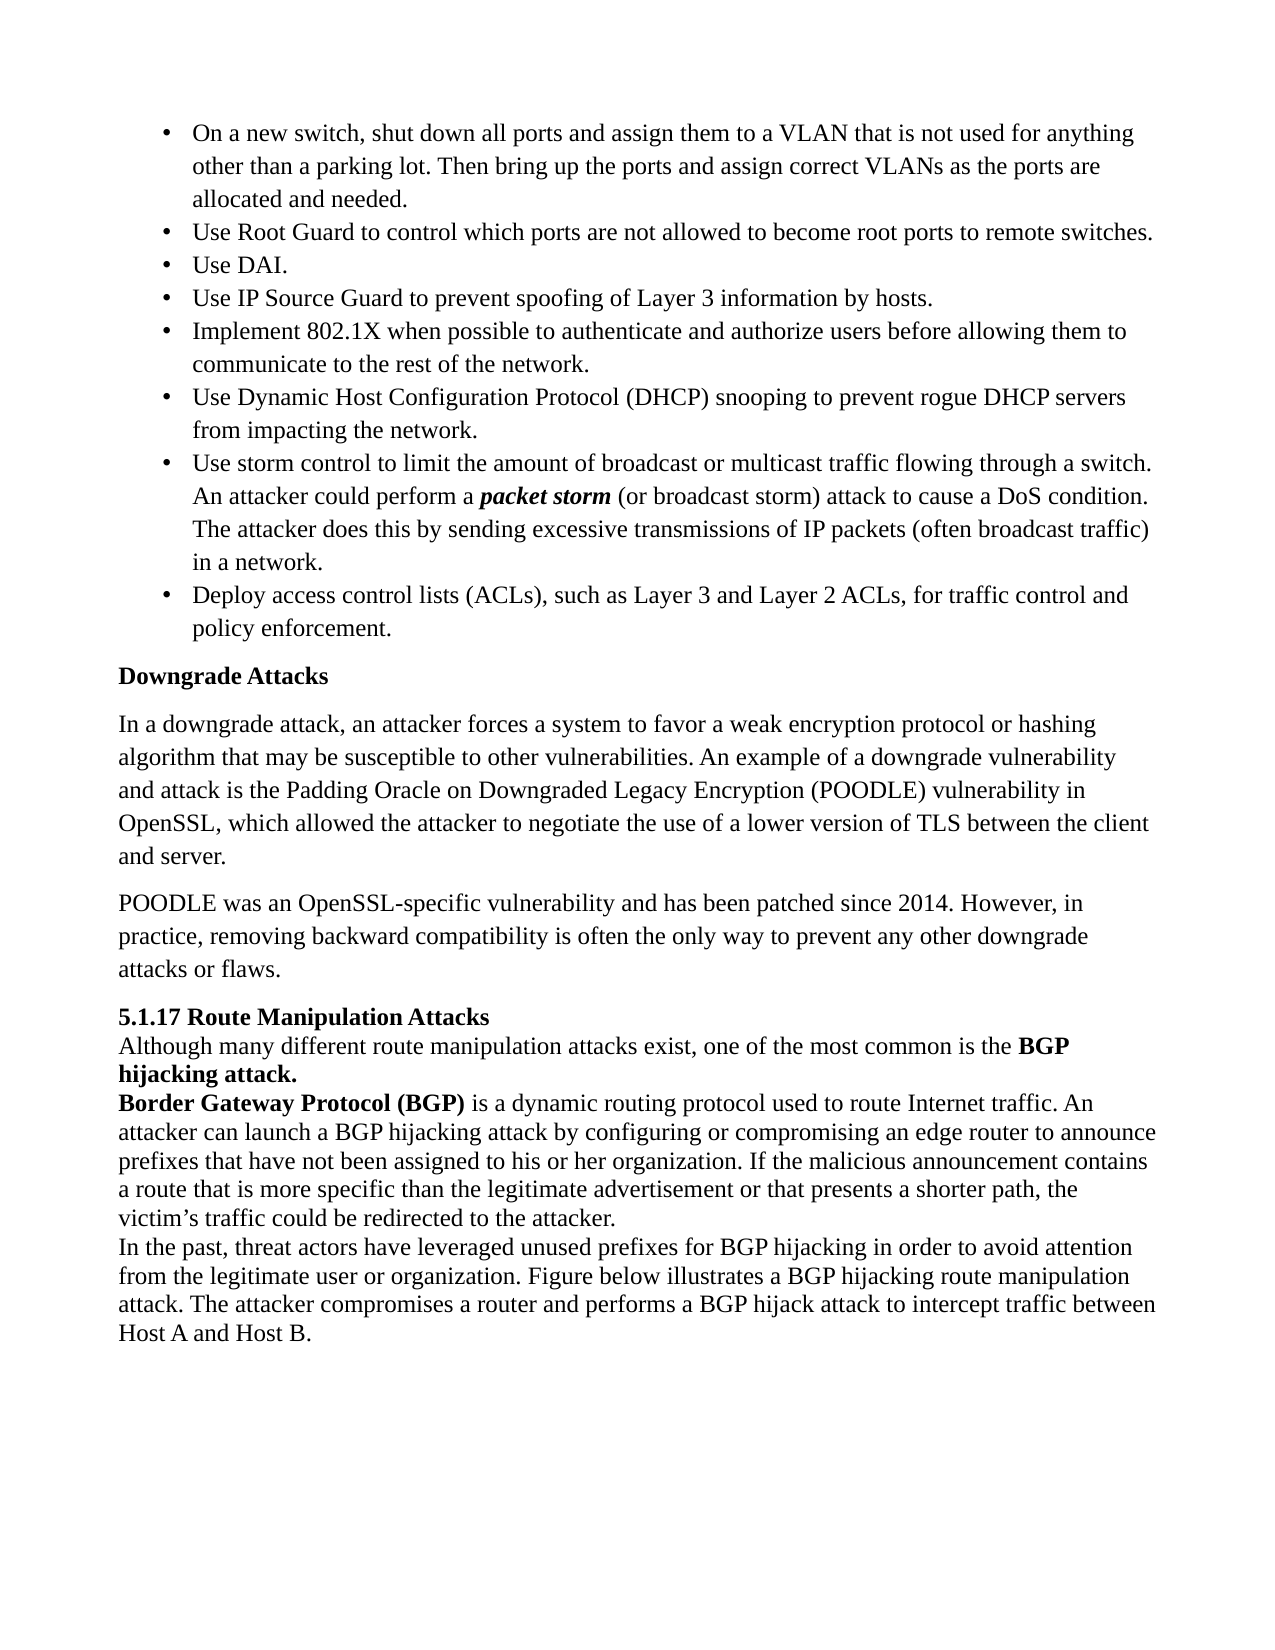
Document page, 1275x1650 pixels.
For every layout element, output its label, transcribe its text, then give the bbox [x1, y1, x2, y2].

list Implement 802.1X when possible to authenticate and authorize users before allowing them to communicate to the rest of the network. [162, 316, 1157, 378]
list Use IP Source Guard to prevent spoofing of Layer 3 information by hosts. [162, 283, 1157, 312]
text Border Gateway Protocol (BGP) is a dynamic routing protocol used to route Internet traffic. An attacker can launch a BGP hijacking attack by configuring or compromising an edge router to announce prefixes that have not been assigned to his or her organization. If the malicious announcement contains a route that is more specific than the legitimate advertisement or that presents a shorter path, the victim’s traffic could be redirected to the attacker. [118, 1088, 1157, 1232]
text In a downgrade attack, an attacker forces a system to favor a weak encryption protocol or hashing algorithm that may be susceptible to other vulnerabilities. An example of a downgrade vulnerability and attack is the Padding Oracle on Downgraded Legacy Encryption (POODLE) vulnerability in OpenSSL, which allowed the attacker to negotiate the use of a lower version of TLS between the client and server. [118, 709, 1157, 869]
text In the past, threat actors have leveraged unused prefixes for BGP hijacking in order to avoid attention from the legitimate user or organization. Figure below illustrates a BGP hijacking route manipulation attack. The attacker compromises a router and performs a BGP hijack attack to intercept traffic between Host A and Host B. [118, 1232, 1157, 1347]
text 5.1.17 Route Manipulation Attacks [118, 1002, 1157, 1031]
list Use Dynamic Host Configuration Protocol (DHCP) snooping to prevent rogue DHCP servers from impacting the network. [162, 382, 1157, 444]
list On a new switch, shut down all ports and assign them to a VLAN that is not used for anything other than a parking lot. Then bring up the ports and assign correct VLANs as the ports are allocated and needed. [162, 118, 1157, 213]
text POODLE was an OpenSSL-specific vulnerability and has been patched since 2014. However, in practice, removing backward compatibility is often the only way to prevent any other downgrade attacks or flaws. [118, 888, 1157, 983]
list Use storm control to limit the amount of broadcast or multicast traffic flowing through a switch. An attacker could perform a packet storm (or broadcast storm) attack to cause a DoS condition. The attacker does this by sending excessive transmissions of IP packets (often broadcast traffic) in a network. [162, 448, 1157, 576]
list Use DAI. [162, 250, 1157, 279]
text Downgrade Attacks [118, 661, 1157, 690]
text Although many different route manipulation attacks exist, one of the most common is the BGP hijacking attack. [118, 1031, 1157, 1088]
list Use Root Guard to control which ports are not allowed to become root ports to remote switches. [162, 217, 1157, 246]
list Deploy access control lists (ACLs), such as Layer 3 and Layer 2 ACLs, for traffic control and policy enforcement. [162, 580, 1157, 642]
